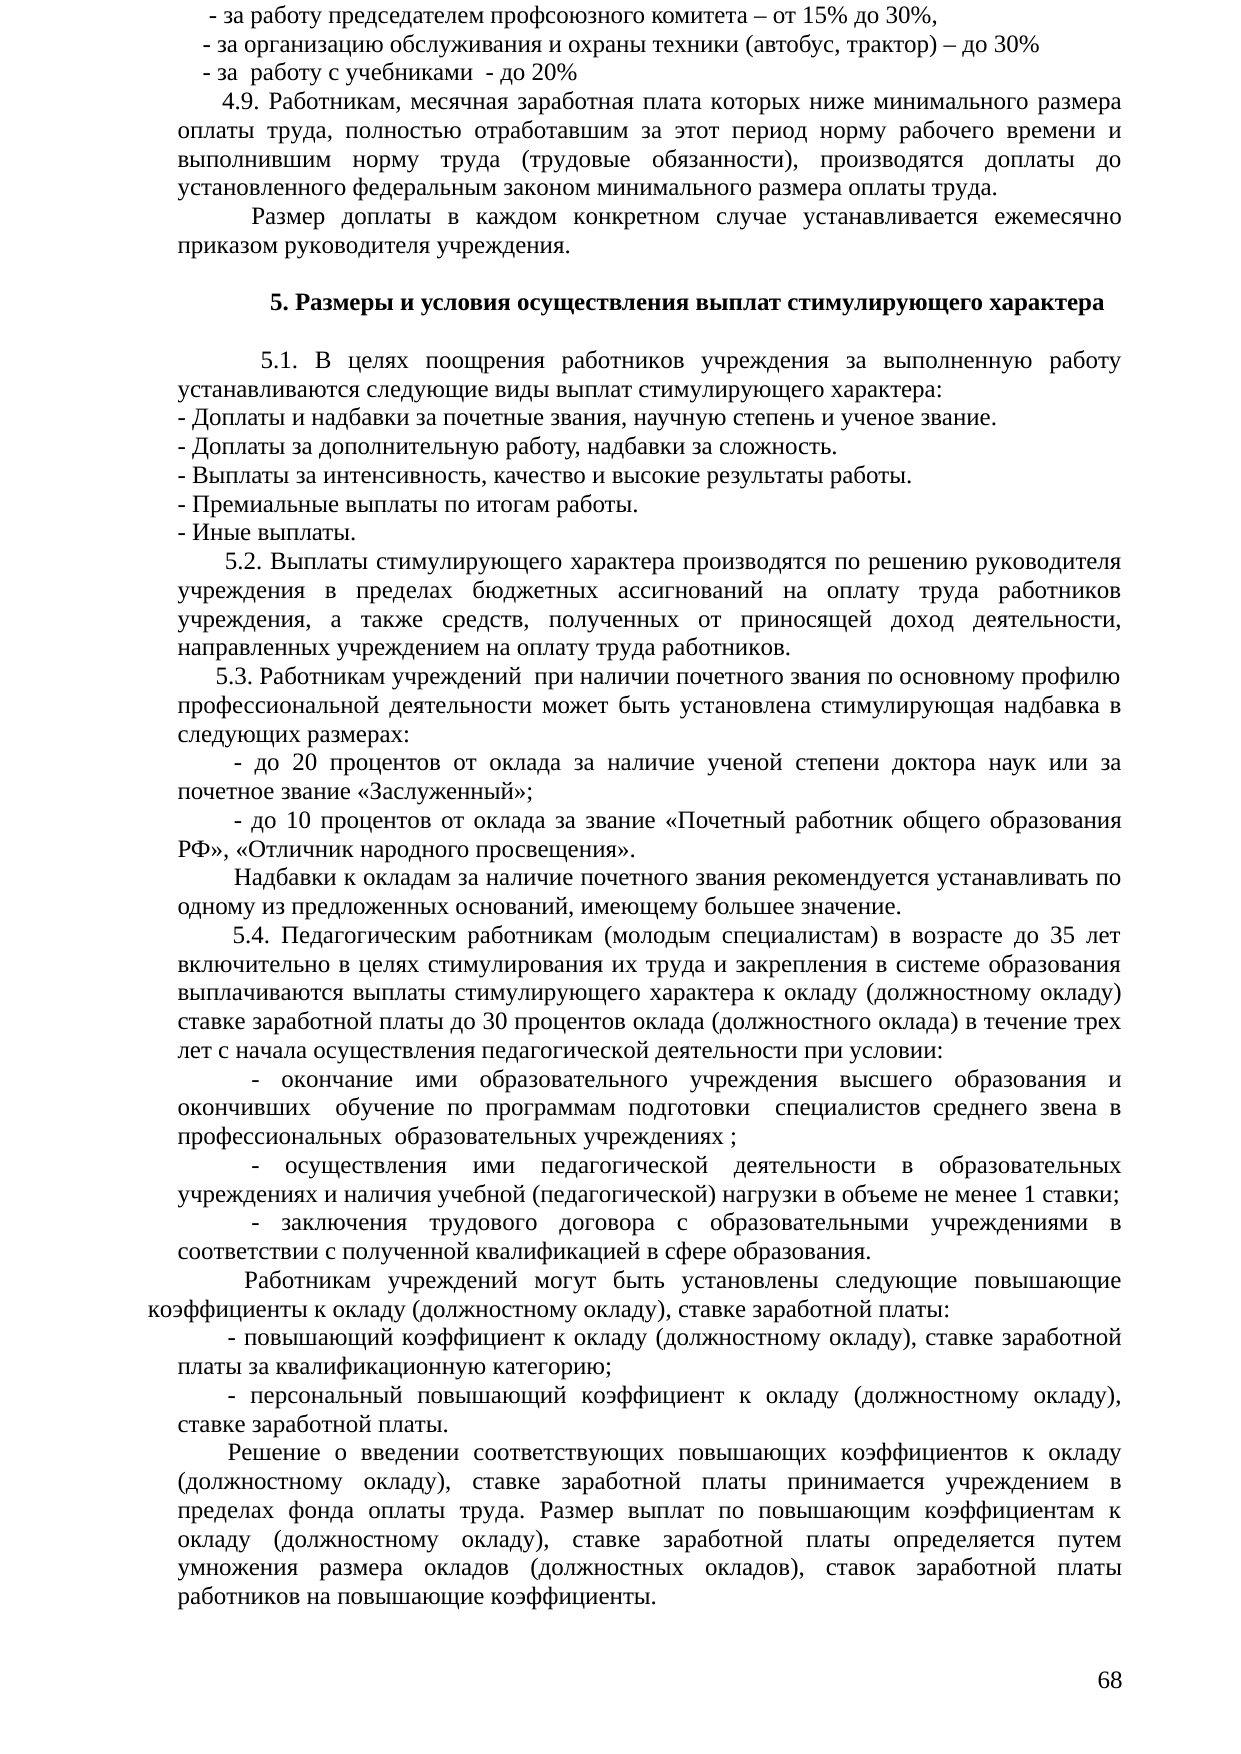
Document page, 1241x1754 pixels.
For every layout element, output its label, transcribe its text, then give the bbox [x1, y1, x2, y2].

text 5. Размеры и условия осуществления выплат стимулирующего характера [177, 287, 1122, 316]
text Работникам учреждений могут быть установлены следующие повышающие коэффициенты к окладу (должностному окладу), ставке заработной платы: [148, 1265, 1122, 1322]
text - до 10 процентов от оклада за звание «Почетный работник общего образования РФ», «Отличник народного просвещения». [177, 805, 1122, 862]
text - повышающий коэффициент к окладу (должностному окладу), ставке заработной платы за квалификационную категорию; [177, 1322, 1122, 1380]
text Решение о введении соответствующих повышающих коэффициентов к окладу (должностному окладу), ставке заработной платы принимается учреждением в пределах фонда оплаты труда. Размер выплат по повышающим коэффициентам к окладу (должностному окладу), ставке заработной платы определяется путем умножения размера окладов (должностных окладов), ставок заработной платы работников на повышающие коэффициенты. [177, 1437, 1122, 1610]
text Размер доплаты в каждом конкретном случае устанавливается ежемесячно приказом руководителя учреждения. [177, 201, 1122, 259]
text - осуществления ими педагогической деятельности в образовательных учреждениях и наличия учебной (педагогической) нагрузки в объеме не менее 1 ставки; [177, 1150, 1122, 1207]
text 5.1. В целях поощрения работников учреждения за выполненную работу устанавливаются следующие виды выплат стимулирующего характера: [177, 345, 1122, 402]
text - за работу с учебниками - до 20% [177, 57, 1122, 86]
text 5.4. Педагогическим работникам (молодым специалистам) в возрасте до 35 лет включительно в целях стимулирования их труда и закрепления в системе образования выплачиваются выплаты стимулирующего характера к окладу (должностному окладу) ставке заработной платы до 30 процентов оклада (должностного оклада) в течение трех лет с начала осуществления педагогической деятельности при условии: [177, 920, 1122, 1064]
text 5.3. Работникам учреждений при наличии почетного звания по основному профилю профессиональной деятельности может быть установлена стимулирующая надбавка в следующих размерах: [177, 661, 1122, 747]
text - персональный повышающий коэффициент к окладу (должностному окладу), ставке заработной платы. [177, 1380, 1122, 1437]
text - за организацию обслуживания и охраны техники (автобус, трактор) – до 30% [177, 29, 1122, 57]
text - Выплаты за интенсивность, качество и высокие результаты работы. [177, 460, 1122, 489]
text 5.2. Выплаты стимулирующего характера производятся по решению руководителя учреждения в пределах бюджетных ассигнований на оплату труда работников учреждения, а также средств, полученных от приносящей доход деятельности, направленных учреждением на оплату труда работников. [177, 546, 1122, 661]
text - окончание ими образовательного учреждения высшего образования и окончивших обучение по программам подготовки специалистов среднего звена в профессиональных образовательных учреждениях ; [177, 1064, 1122, 1150]
text - Иные выплаты. [177, 517, 1122, 546]
text - Доплаты и надбавки за почетные звания, научную степень и ученое звание. [177, 402, 1122, 431]
text 4.9. Работникам, месячная заработная плата которых ниже минимального размера оплаты труда, полностью отработавшим за этот период норму рабочего времени и выполнившим норму труда (трудовые обязанности), производятся доплаты до установленного федеральным законом минимального размера оплаты труда. [177, 86, 1122, 201]
text - до 20 процентов от оклада за наличие ученой степени доктора наук или за почетное звание «Заслуженный»; [177, 747, 1122, 805]
text - Премиальные выплаты по итогам работы. [177, 489, 1122, 517]
text - за работу председателем профсоюзного комитета – от 15% до 30%, [177, 0, 1122, 29]
text - Доплаты за дополнительную работу, надбавки за сложность. [177, 431, 1122, 460]
text - заключения трудового договора с образовательными учреждениями в соответствии с полученной квалификацией в сфере образования. [177, 1207, 1122, 1265]
text Надбавки к окладам за наличие почетного звания рекомендуется устанавливать по одному из предложенных оснований, имеющему большее значение. [177, 862, 1122, 920]
